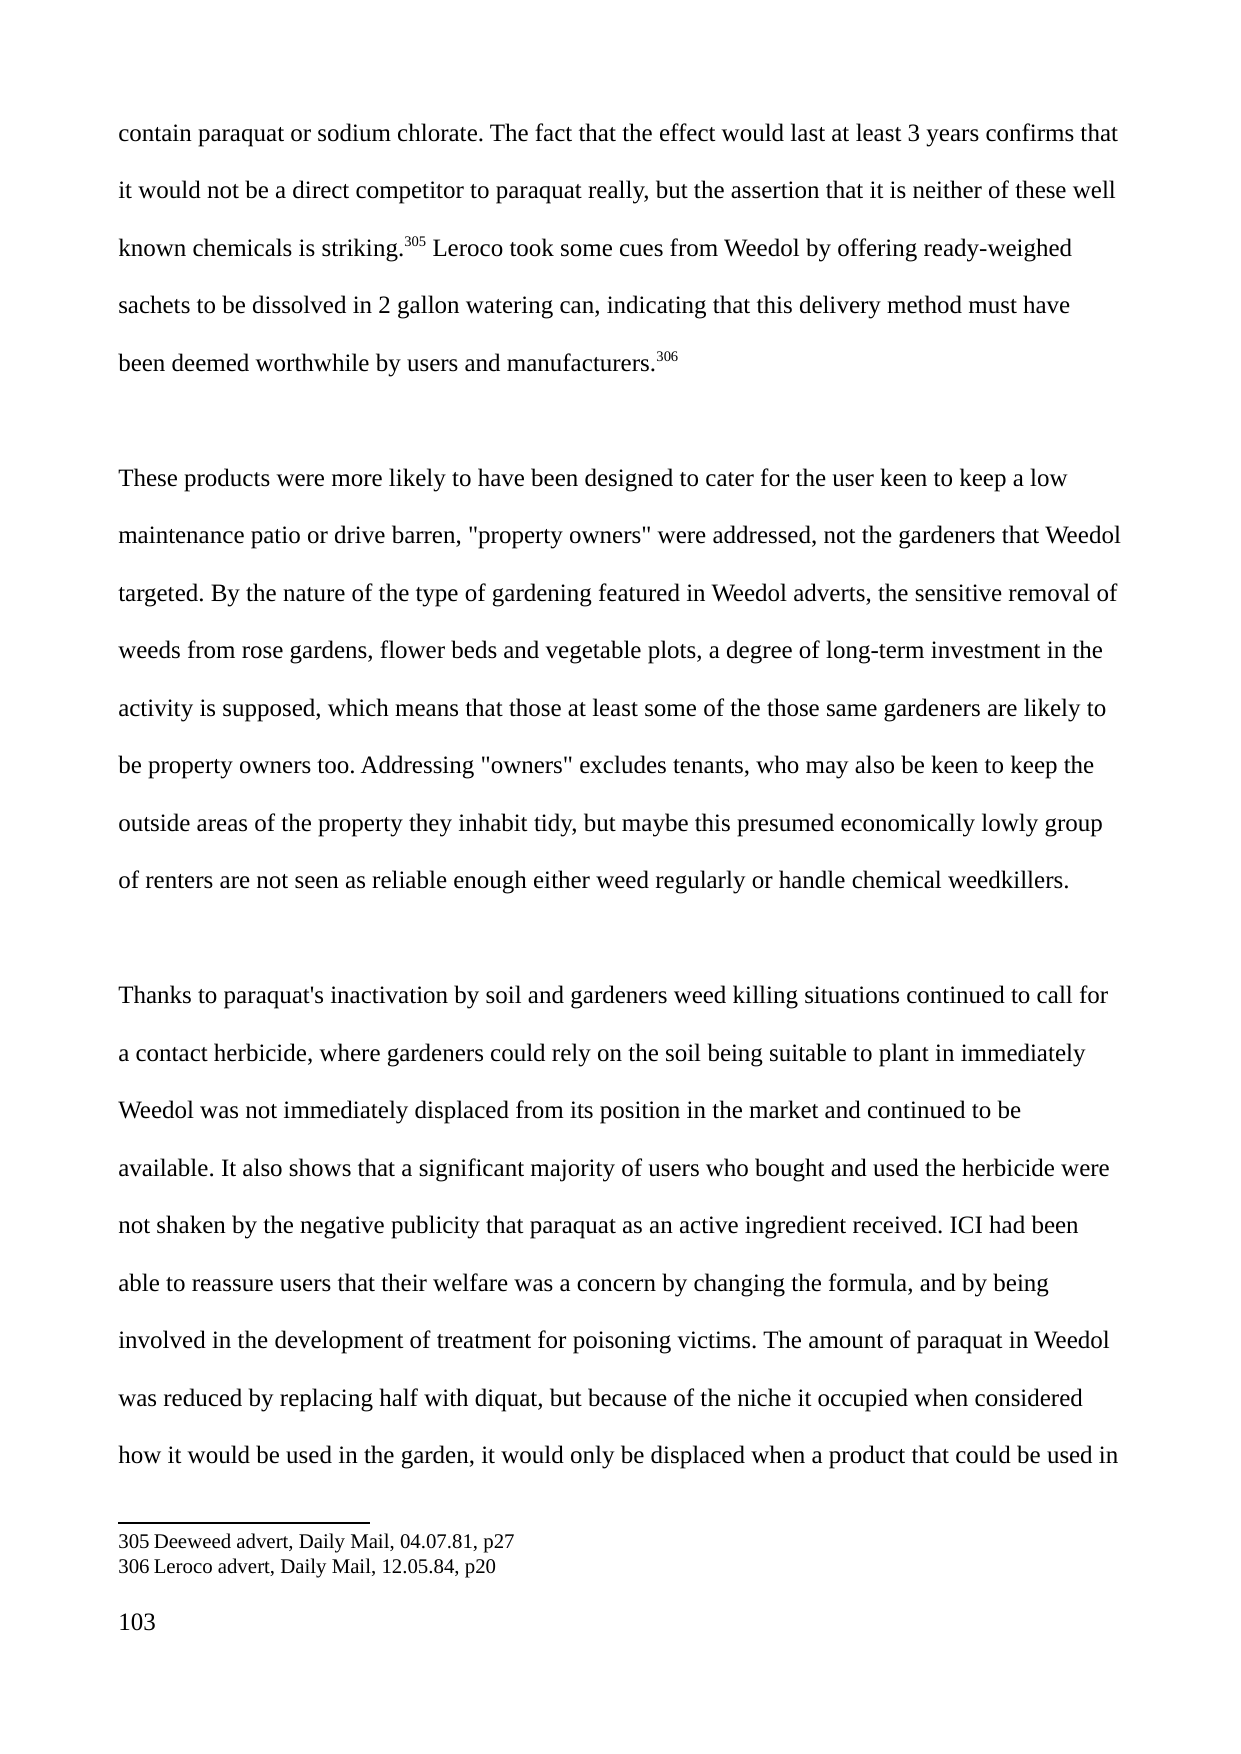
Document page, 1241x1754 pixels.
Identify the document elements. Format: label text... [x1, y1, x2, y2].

text Deeweed advert, Daily Mail, 04.07.81, p27 [118, 1529, 1122, 1553]
text Leroco advert, Daily Mail, 12.05.84, p20 [118, 1553, 1122, 1578]
text These products were more likely to have been designed to cater for the user keen to keep a low maintenance patio or drive barren, "property owners" were addressed, not the gardeners that Weedol targeted. By the nature of the type of gardening featured in Weedol adverts, the sensitive removal of weeds from rose gardens, flower beds and vegetable plots, a degree of long-term investment in the activity is supposed, which means that those at least some of the those same gardeners are likely to be property owners too. Addressing "owners" excludes tenants, who may also be keen to keep the outside areas of the property they inhabit tidy, but maybe this presumed economically lowly group of renters are not seen as reliable enough either weed regularly or handle chemical weedkillers. [118, 463, 1122, 894]
text Thanks to paraquat's inactivation by soil and gardeners weed killing situations continued to call for a contact herbicide, where gardeners could rely on the soil being suitable to plant in immediately Weedol was not immediately displaced from its position in the market and continued to be available. It also shows that a significant majority of users who bought and used the herbicide were not shaken by the negative publicity that paraquat as an active ingredient received. ICI had been able to reassure users that their welfare was a concern by changing the formula, and by being involved in the development of treatment for poisoning victims. The amount of paraquat in Weedol was reduced by replacing half with diquat, but because of the niche it occupied when considered how it would be used in the garden, it would only be displaced when a product that could be used in [118, 981, 1122, 1469]
text contain paraquat or sodium chlorate. The fact that the effect would last at least 3 years confirms that it would not be a direct competitor to paraquat really, but the assertion that it is neither of these well known chemicals is striking. Leroco took some cues from Weedol by offering ready-weighed sachets to be dissolved in 2 gallon watering can, indicating that this delivery method must have been deemed worthwhile by users and manufacturers. [118, 118, 1122, 377]
